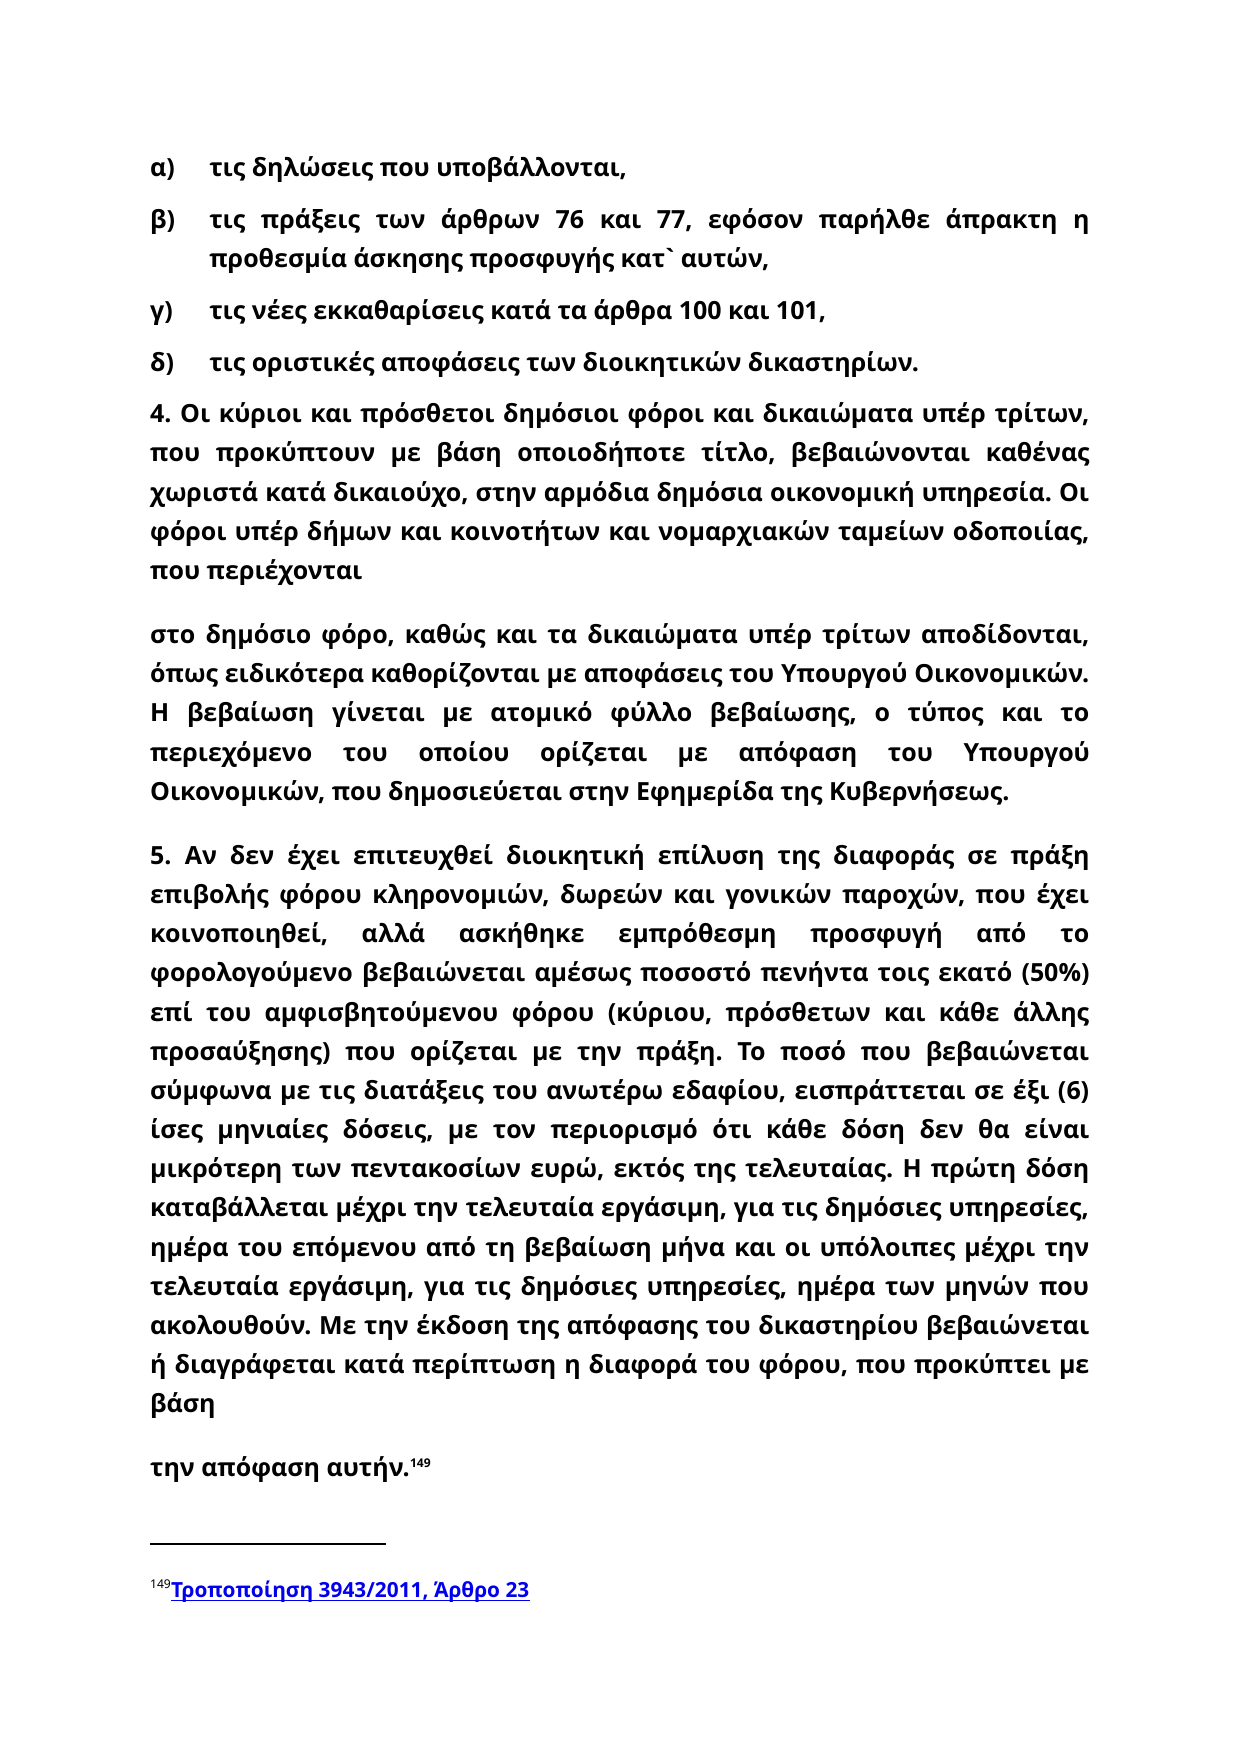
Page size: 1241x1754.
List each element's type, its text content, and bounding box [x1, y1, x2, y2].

list δ) τις οριστικές αποφάσεις των διοικητικών δικαστηρίων. [150, 344, 1090, 378]
text 5. Αν δεν έχει επιτευχθεί διοικητική επίλυση της διαφοράς σε πράξη επιβολής φόρου κληρονομιών, δωρεών και γονικών παροχών, που έχει κοινοποιηθεί, αλλά ασκήθηκε εμπρόθεσμη προσφυγή από το φορολογούμενο βεβαιώνεται αμέσως ποσοστό πενήντα τοις εκατό (50%) επί του αμφισβητούμενου φόρου (κύριου, πρόσθετων και κάθε άλλης προσαύξησης) που ορίζεται με την πράξη. Το ποσό που βεβαιώνεται σύμφωνα με τις διατάξεις του ανωτέρω εδαφίου, εισπράττεται σε έξι (6) ίσες μηνιαίες δόσεις, με τον περιορισμό ότι κάθε δόση δεν θα είναι μικρότερη των πεντακοσίων ευρώ, εκτός της τελευταίας. Η πρώτη δόση καταβάλλεται μέχρι την τελευταία εργάσιμη, για τις δημόσιες υπηρεσίες, ημέρα του επόμενου από τη βεβαίωση μήνα και οι υπόλοιπες μέχρι την τελευταία εργάσιμη, για τις δημόσιες υπηρεσίες, ημέρα των μηνών που ακολουθούν. Με την έκδοση της απόφασης του δικαστηρίου βεβαιώνεται ή διαγράφεται κατά περίπτωση η διαφορά του φόρου, που προκύπτει με βάση [150, 837, 1090, 1420]
list β) τις πράξεις των άρθρων 76 και 77, εφόσον παρήλθε άπρακτη η προθεσμία άσκησης προσφυγής κατ` αυτών, [150, 202, 1090, 275]
text Τροποποίηση 3943/2011, Άρθρο 23 [150, 1576, 1090, 1604]
text 4. Οι κύριοι και πρόσθετοι δημόσιοι φόροι και δικαιώματα υπέρ τρίτων, που προκύπτουν με βάση οποιοδήποτε τίτλο, βεβαιώνονται καθένας χωριστά κατά δικαιούχο, στην αρμόδια δημόσια οικονομική υπηρεσία. Οι φόροι υπέρ δήμων και κοινοτήτων και νομαρχιακών ταμείων οδοποιίας, που περιέχονται [150, 396, 1090, 587]
list γ) τις νέες εκκαθαρίσεις κατά τα άρθρα 100 και 101, [150, 292, 1090, 327]
text στο δημόσιο φόρο, καθώς και τα δικαιώματα υπέρ τρίτων αποδίδονται, όπως ειδικότερα καθορίζονται με αποφάσεις του Υπουργού Οικονομικών. Η βεβαίωση γίνεται με ατομικό φύλλο βεβαίωσης, ο τύπος και το περιεχόμενο του οποίου ορίζεται με απόφαση του Υπουργού Οικονομικών, που δημοσιεύεται στην Εφημερίδα της Κυβερνήσεως. [150, 617, 1090, 807]
list α) τις δηλώσεις που υποβάλλονται, [150, 150, 1090, 184]
text την απόφαση αυτήν. [150, 1450, 1090, 1484]
